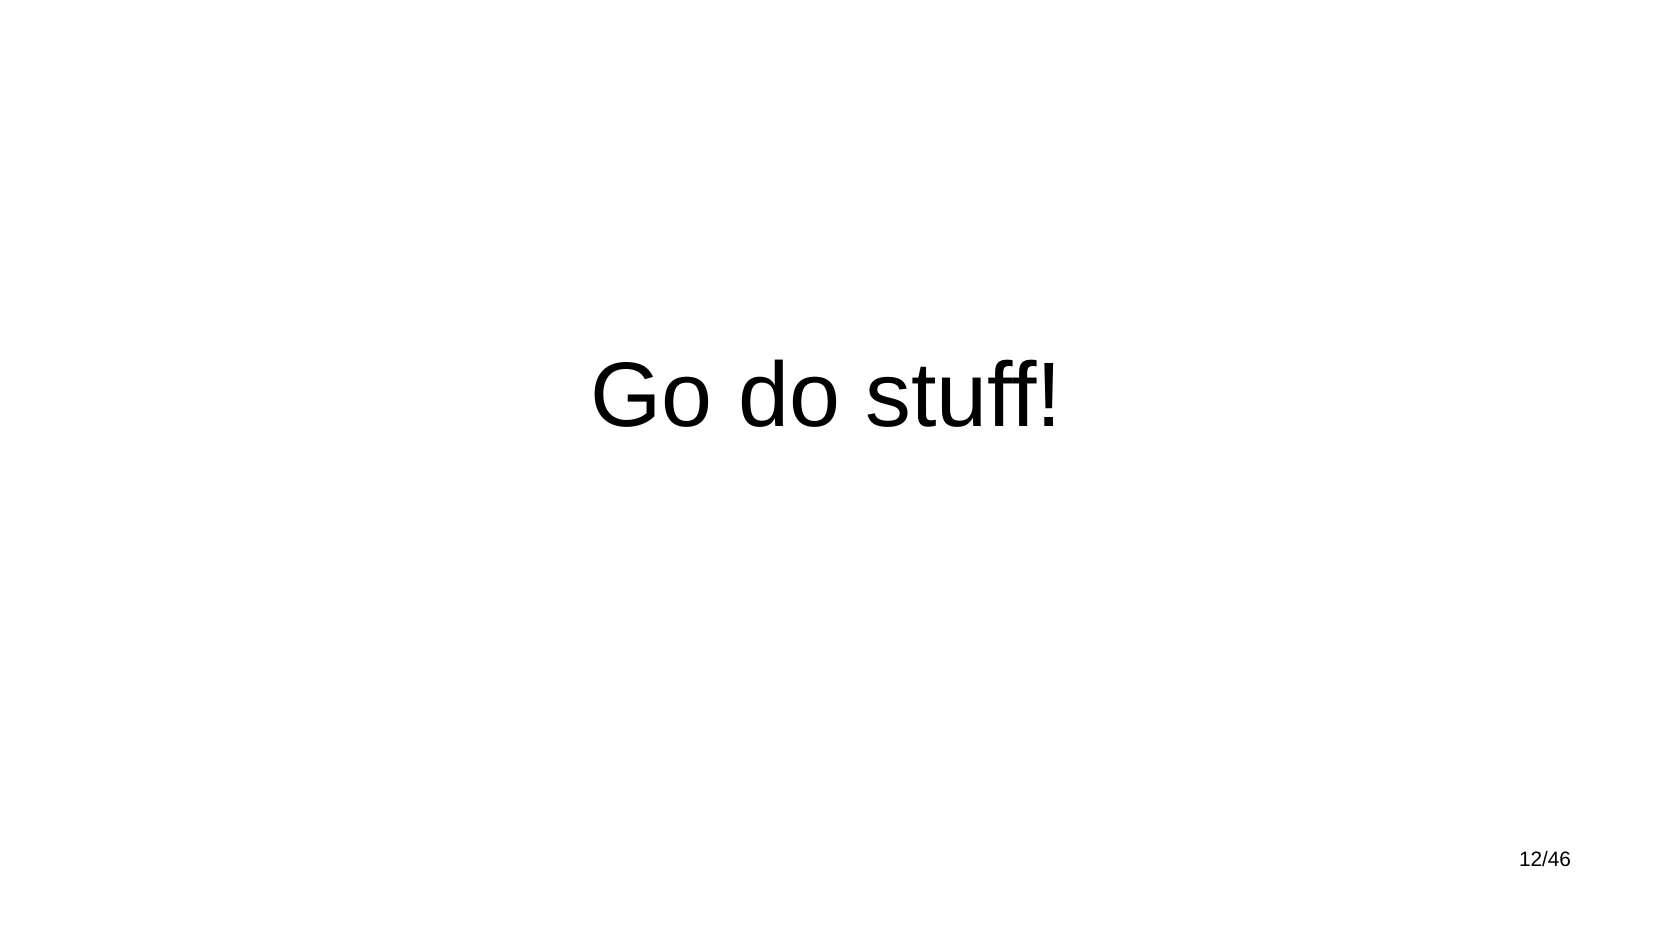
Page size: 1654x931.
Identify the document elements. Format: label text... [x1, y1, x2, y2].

title Go do stuff! [82, 317, 1571, 473]
